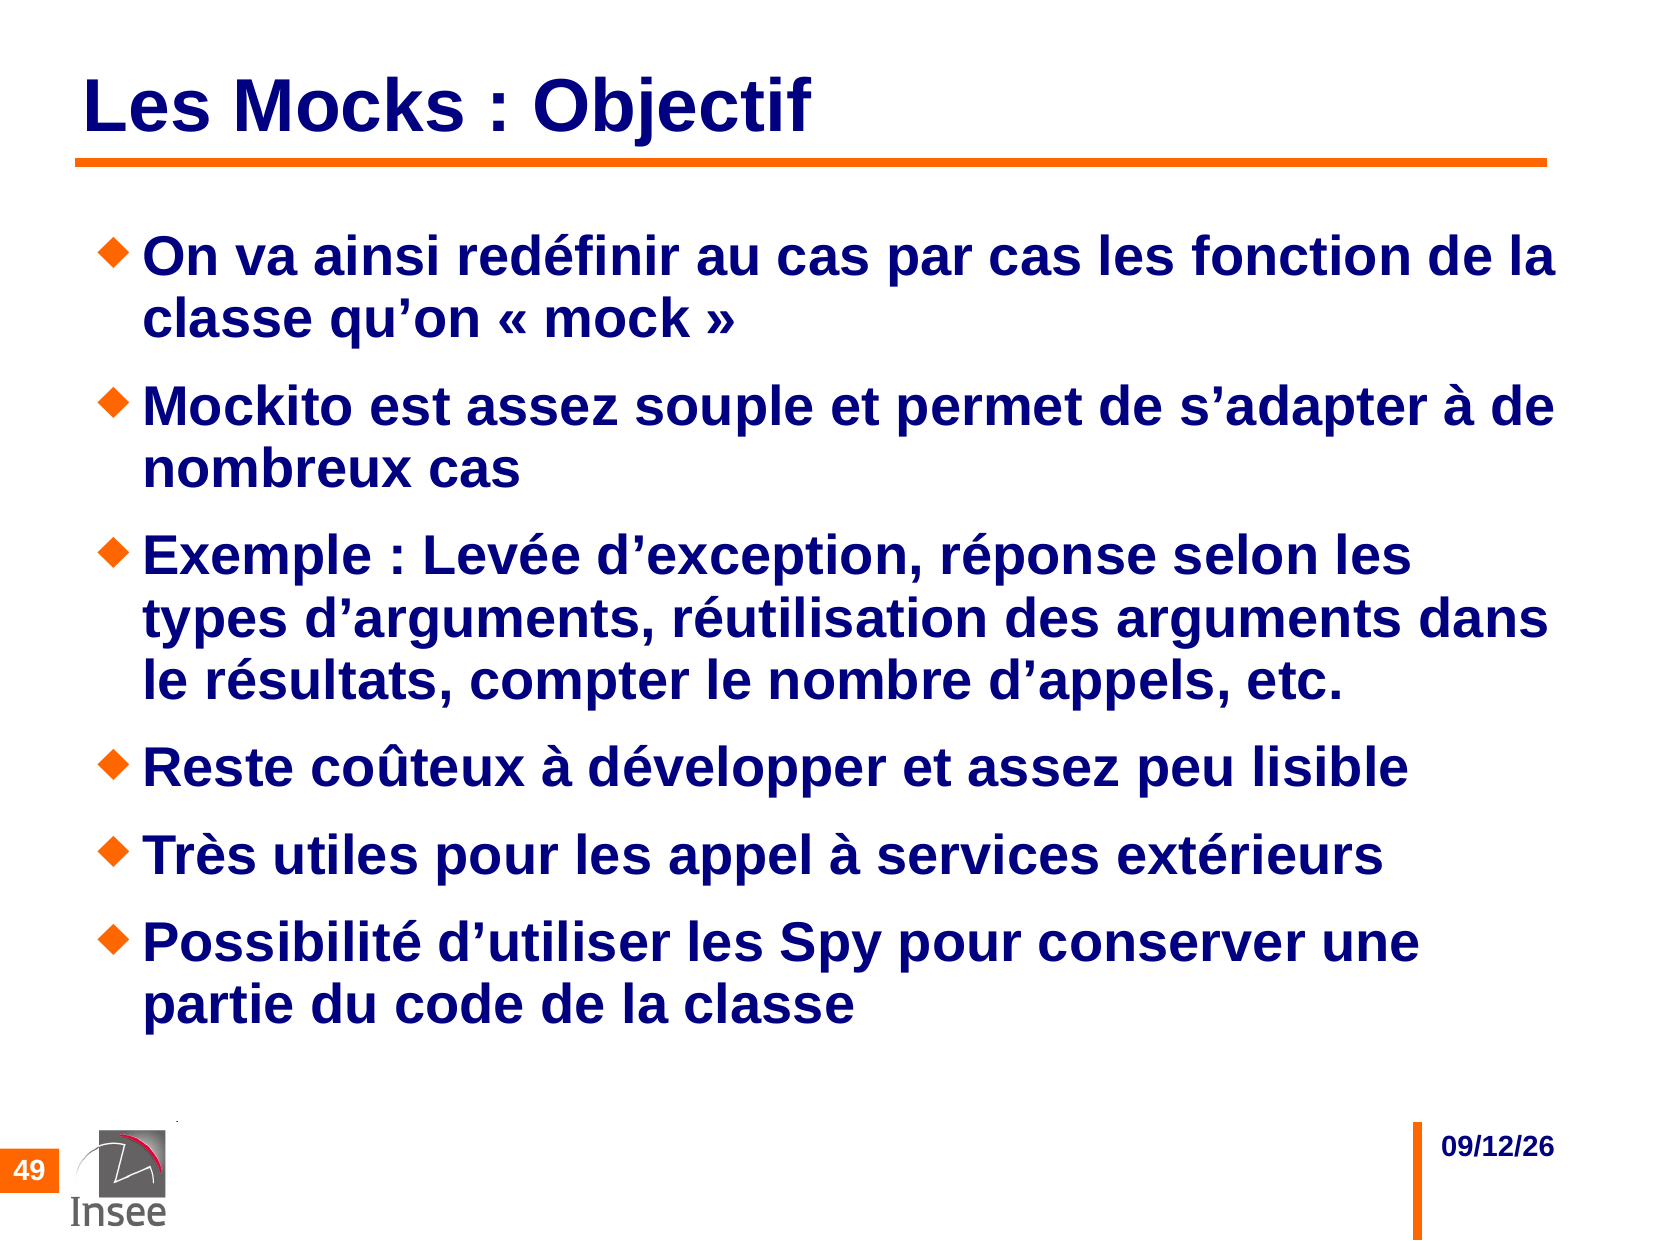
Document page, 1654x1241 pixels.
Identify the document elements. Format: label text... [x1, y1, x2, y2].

list On va ainsi redéfinir au cas par cas les fonction de la classe qu’on « mock » Mockito est assez souple et permet de s’adapter à de nombreux cas Exemple : Levée d’exception, réponse selon les types d’arguments, réutilisation des arguments dans le résultats, compter le nombre d’appels, etc. Reste coûteux à développer et assez peu lisible Très utiles pour les appel à services extérieurs Possibilité d’utiliser les Spy pour conserver une partie du code de la classe [82, 224, 1571, 1051]
picture [62, 1121, 178, 1241]
title Les Mocks : Objectif [82, 49, 1619, 163]
